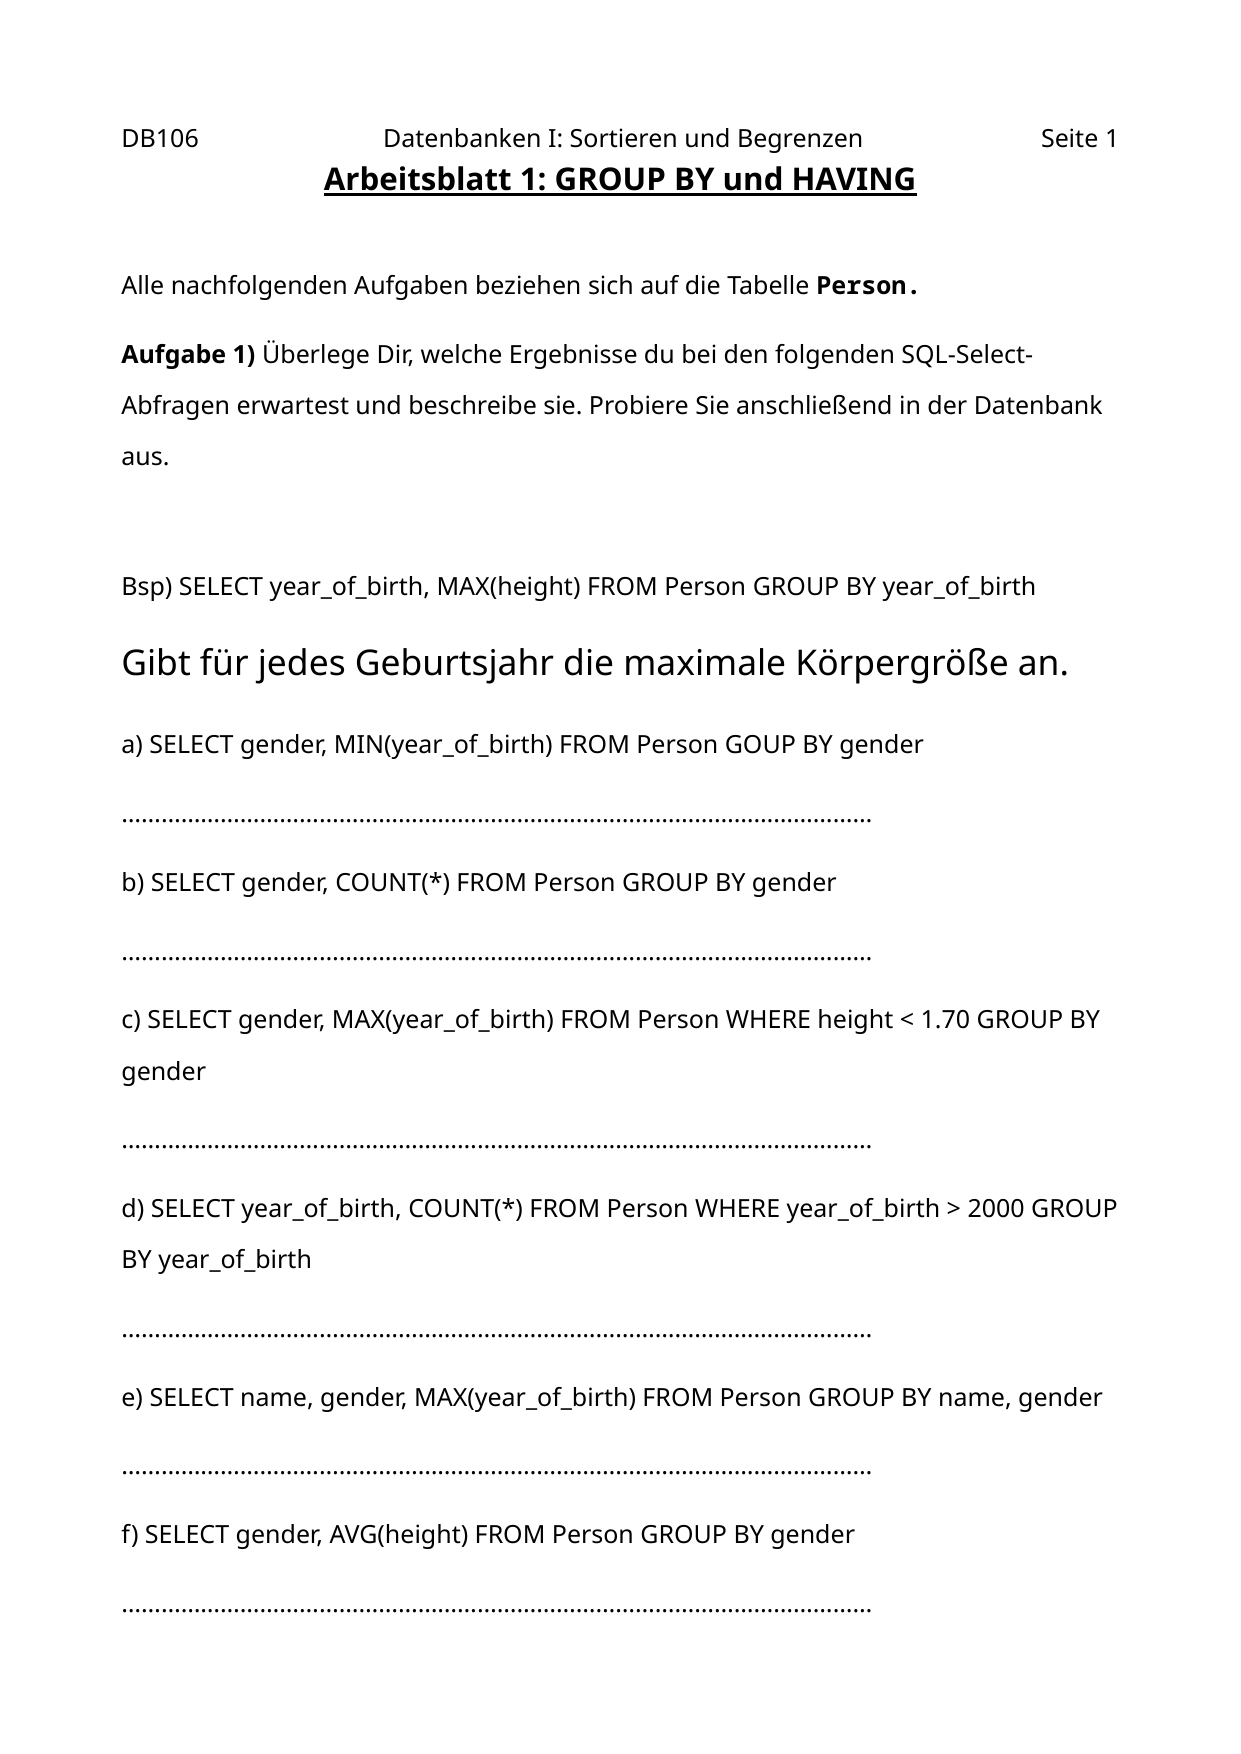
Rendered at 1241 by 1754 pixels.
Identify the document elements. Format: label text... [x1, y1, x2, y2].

text e) SELECT name, gender, MAX(year_of_birth) FROM Person GROUP BY name, gender [121, 1379, 1119, 1413]
text f) SELECT gender, AVG(height) FROM Person GROUP BY gender [121, 1517, 1119, 1551]
text …………………………………………………………………………………………………… [121, 933, 1119, 967]
text Arbeitsblatt 1: GROUP BY und HAVING [121, 157, 1119, 200]
text …………………………………………………………………………………………………… [121, 1448, 1119, 1482]
text c) SELECT gender, MAX(year_of_birth) FROM Person WHERE height < 1.70 GROUP BY gender [121, 1002, 1119, 1087]
text Aufgabe 1) Überlege Dir, welche Ergebnisse du bei den folgenden SQL-Select-Abfragen erwartest und beschreibe sie. Probiere Sie anschließend in der Datenbank aus. [121, 337, 1119, 473]
text d) SELECT year_of_birth, COUNT(*) FROM Person WHERE year_of_birth > 2000 GROUP BY year_of_birth [121, 1191, 1119, 1276]
text Gibt für jedes Geburtsjahr die maximale Körpergröße an. [121, 637, 1119, 685]
text a) SELECT gender, MIN(year_of_birth) FROM Person GOUP BY gender [121, 727, 1119, 761]
text …………………………………………………………………………………………………… [121, 796, 1119, 830]
text Alle nachfolgenden Aufgaben beziehen sich auf die Tabelle Person. [121, 268, 1119, 302]
text …………………………………………………………………………………………………… [121, 1122, 1119, 1156]
text b) SELECT gender, COUNT(*) FROM Person GROUP BY gender [121, 864, 1119, 899]
text …………………………………………………………………………………………………… [121, 1310, 1119, 1344]
text Bsp) SELECT year_of_birth, MAX(height) FROM Person GROUP BY year_of_birth [121, 568, 1119, 602]
text …………………………………………………………………………………………………… [121, 1585, 1119, 1619]
